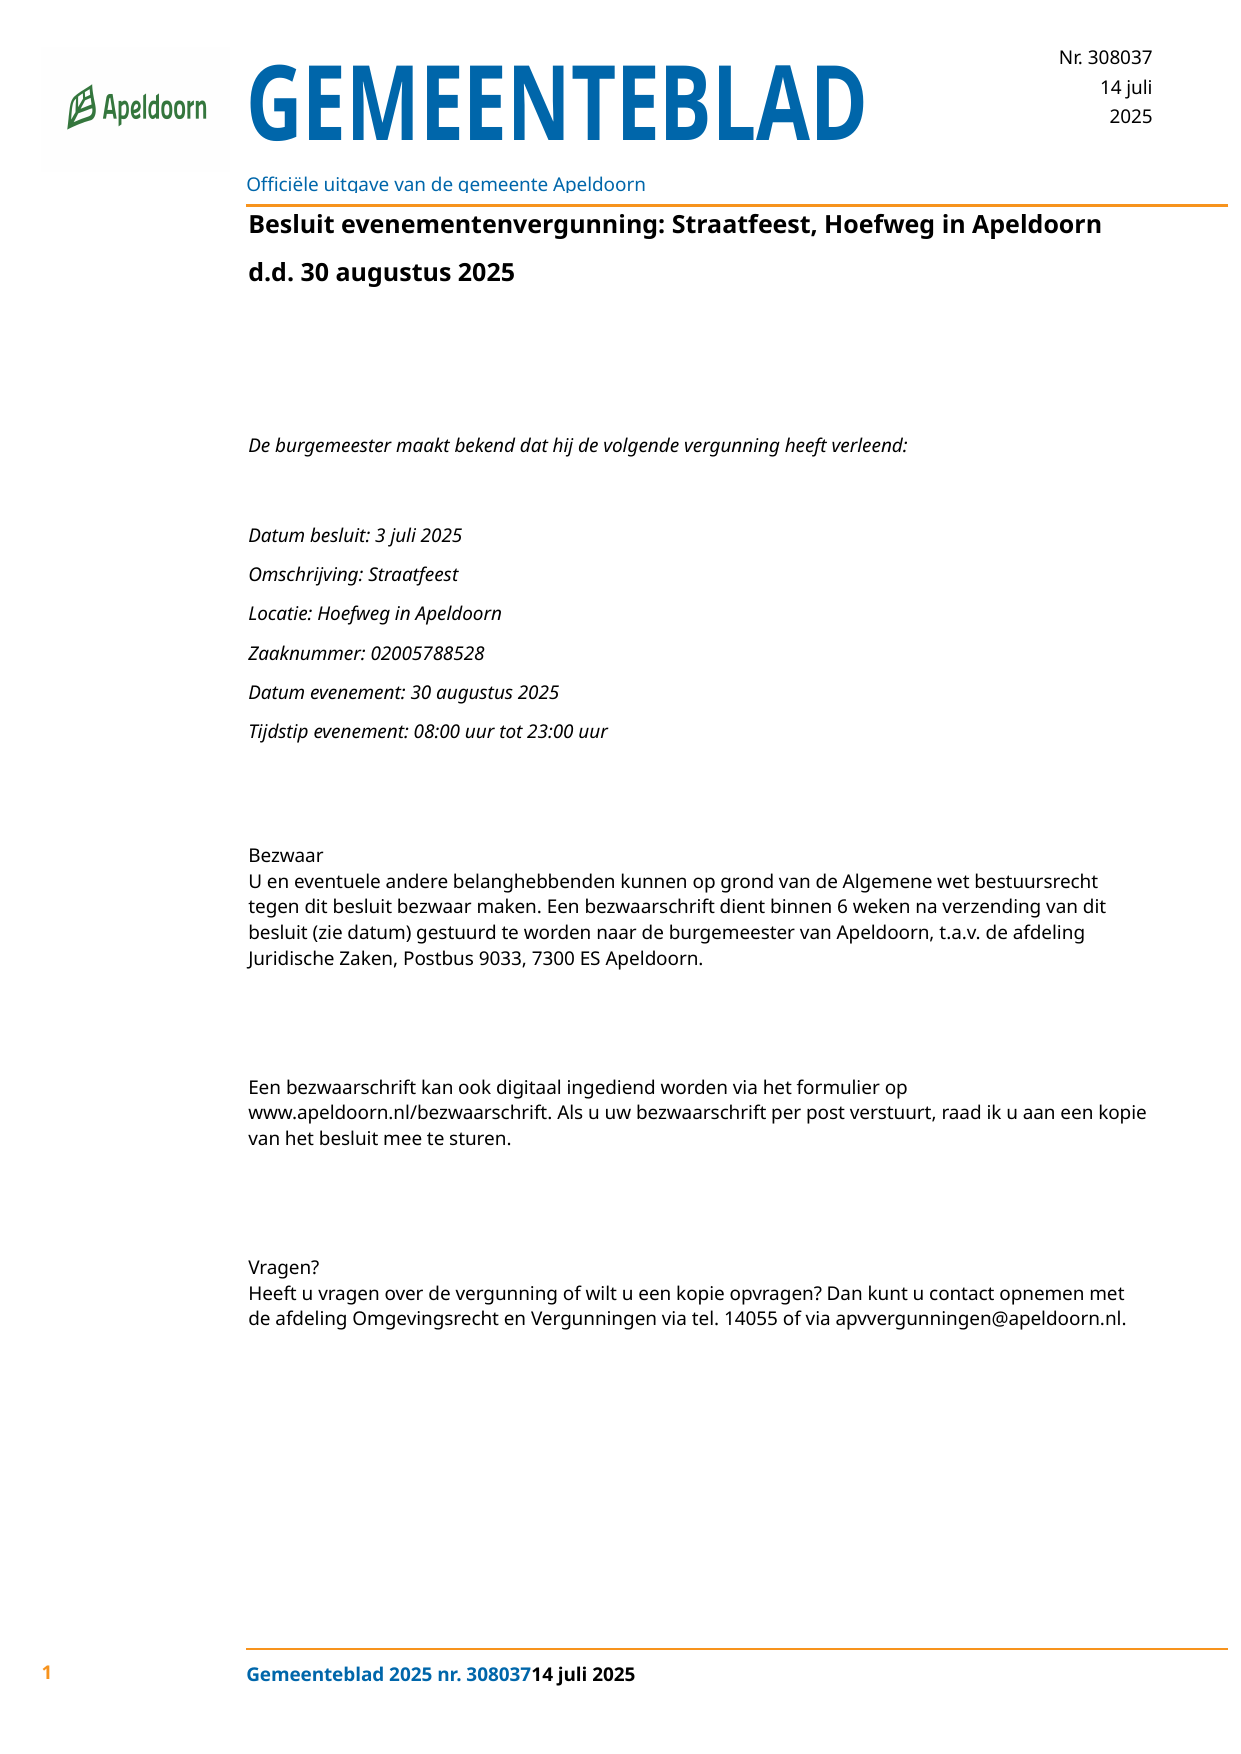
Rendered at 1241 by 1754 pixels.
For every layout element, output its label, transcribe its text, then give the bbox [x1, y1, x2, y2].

text Zaaknummer: 02005788528 [248, 640, 1152, 666]
text Vragen? [248, 1254, 1152, 1280]
text U en eventuele andere belanghebbenden kunnen op grond van de Algemene wet bestuursrecht tegen dit besluit bezwaar maken. Een bezwaarschrift dient binnen 6 weken na verzending van dit besluit (zie datum) gestuurd te worden naar de burgemeester van Apeldoorn, t.a.v. de afdeling Juridische Zaken, Postbus 9033, 7300 ES Apeldoorn. [248, 868, 1152, 971]
text De burgemeester maakt bekend dat hij de volgende vergunning heeft verleend: [248, 432, 1152, 458]
text Besluit evenementenvergunning: Straatfeest, Hoefweg in Apeldoorn d.d. 30 augustus 2025 [248, 207, 1152, 288]
text Datum evenement: 30 augustus 2025 [248, 679, 1152, 705]
picture [41, 47, 231, 172]
text Omschrijving: Straatfeest [248, 561, 1152, 587]
text Heeft u vragen over de vergunning of wilt u een kopie opvragen? Dan kunt u contact opnemen met de afdeling Omgevingsrecht en Vergunningen via tel. 14055 of via apvvergunningen@apeldoorn.nl. [248, 1280, 1152, 1331]
text Bezwaar [248, 842, 1152, 868]
text Locatie: Hoefweg in Apeldoorn [248, 601, 1152, 626]
text Datum besluit: 3 juli 2025 [248, 522, 1152, 548]
text Tijdstip evenement: 08:00 uur tot 23:00 uur [248, 718, 1152, 744]
text Een bezwaarschrift kan ook digitaal ingediend worden via het formulier op www.apeldoorn.nl/bezwaarschrift. Als u uw bezwaarschrift per post verstuurt, raad ik u aan een kopie van het besluit mee te sturen. [248, 1074, 1152, 1151]
